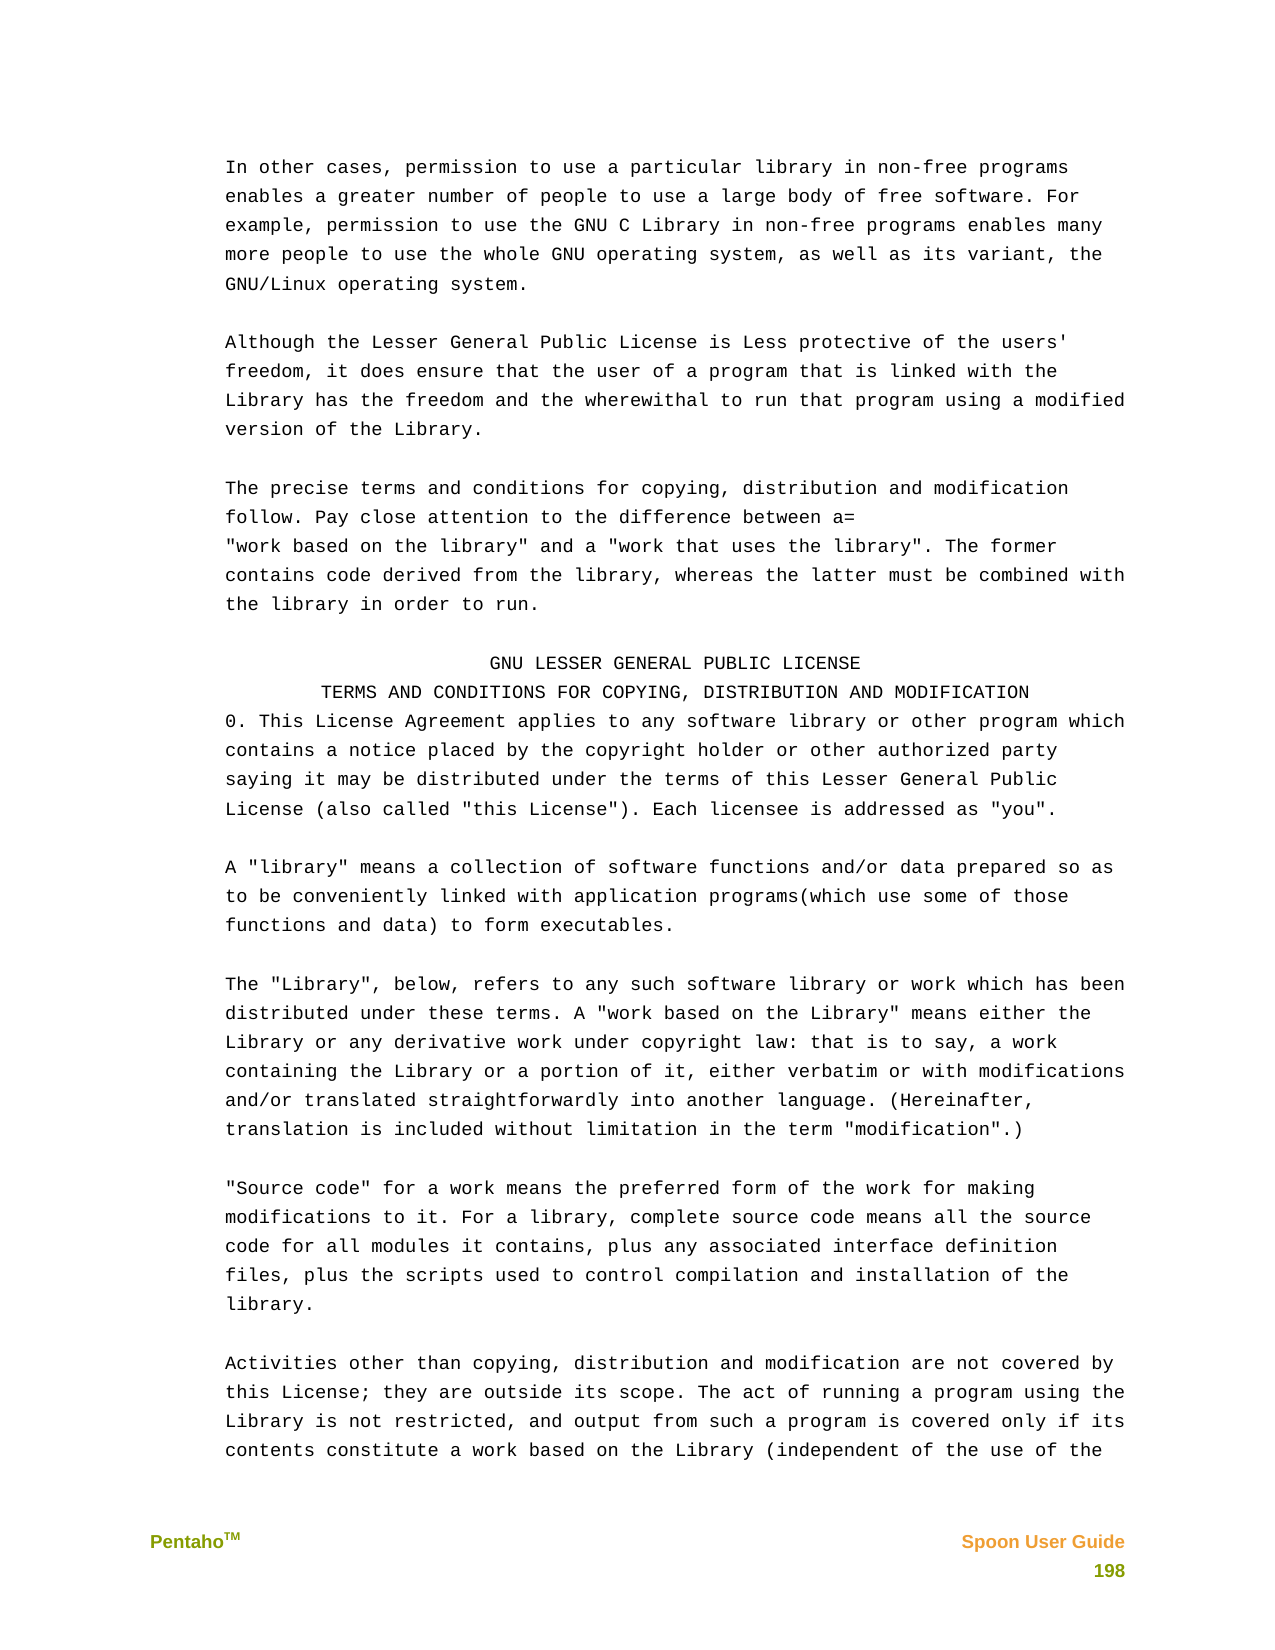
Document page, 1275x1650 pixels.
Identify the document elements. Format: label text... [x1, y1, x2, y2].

text TERMS AND CONDITIONS FOR COPYING, DISTRIBUTION AND MODIFICATION [225, 675, 1125, 704]
text "work based on the library" and a "work that uses the library". The former contains code derived from the library, whereas the latter must be combined with the library in order to run. [225, 529, 1125, 617]
text In other cases, permission to use a particular library in non-free programs enables a greater number of people to use a large body of free software. For example, permission to use the GNU C Library in non-free programs enables many more people to use the whole GNU operating system, as well as its variant, the GNU/Linux operating system. [225, 150, 1125, 296]
text "Source code" for a work means the preferred form of the work for making modifications to it. For a library, complete source code means all the source code for all modules it contains, plus any associated interface definition files, plus the scripts used to control compilation and installation of the library. [225, 1171, 1125, 1317]
text The precise terms and conditions for copying, distribution and modification follow. Pay close attention to the difference between a= [225, 471, 1125, 529]
text GNU LESSER GENERAL PUBLIC LICENSE [225, 646, 1125, 675]
text The "Library", below, refers to any such software library or work which has been distributed under these terms. A "work based on the Library" means either the Library or any derivative work under copyright law: that is to say, a work containing the Library or a portion of it, either verbatim or with modifications and/or translated straightforwardly into another language. (Hereinafter, translation is included without limitation in the term "modification".) [225, 967, 1125, 1142]
text 0. This License Agreement applies to any software library or other program which contains a notice placed by the copyright holder or other authorized party saying it may be distributed under the terms of this Lesser General Public License (also called "this License"). Each licensee is addressed as "you". [225, 704, 1125, 821]
text A "library" means a collection of software functions and/or data prepared so as to be conveniently linked with application programs(which use some of those functions and data) to form executables. [225, 850, 1125, 937]
text Activities other than copying, distribution and modification are not covered by this License; they are outside its scope. The act of running a program using the Library is not restricted, and output from such a program is covered only if its contents constitute a work based on the Library (independent of the use of the [225, 1346, 1125, 1462]
text Although the Lesser General Public License is Less protective of the users' freedom, it does ensure that the user of a program that is linked with the Library has the freedom and the wherewithal to run that program using a modified version of the Library. [225, 325, 1125, 442]
